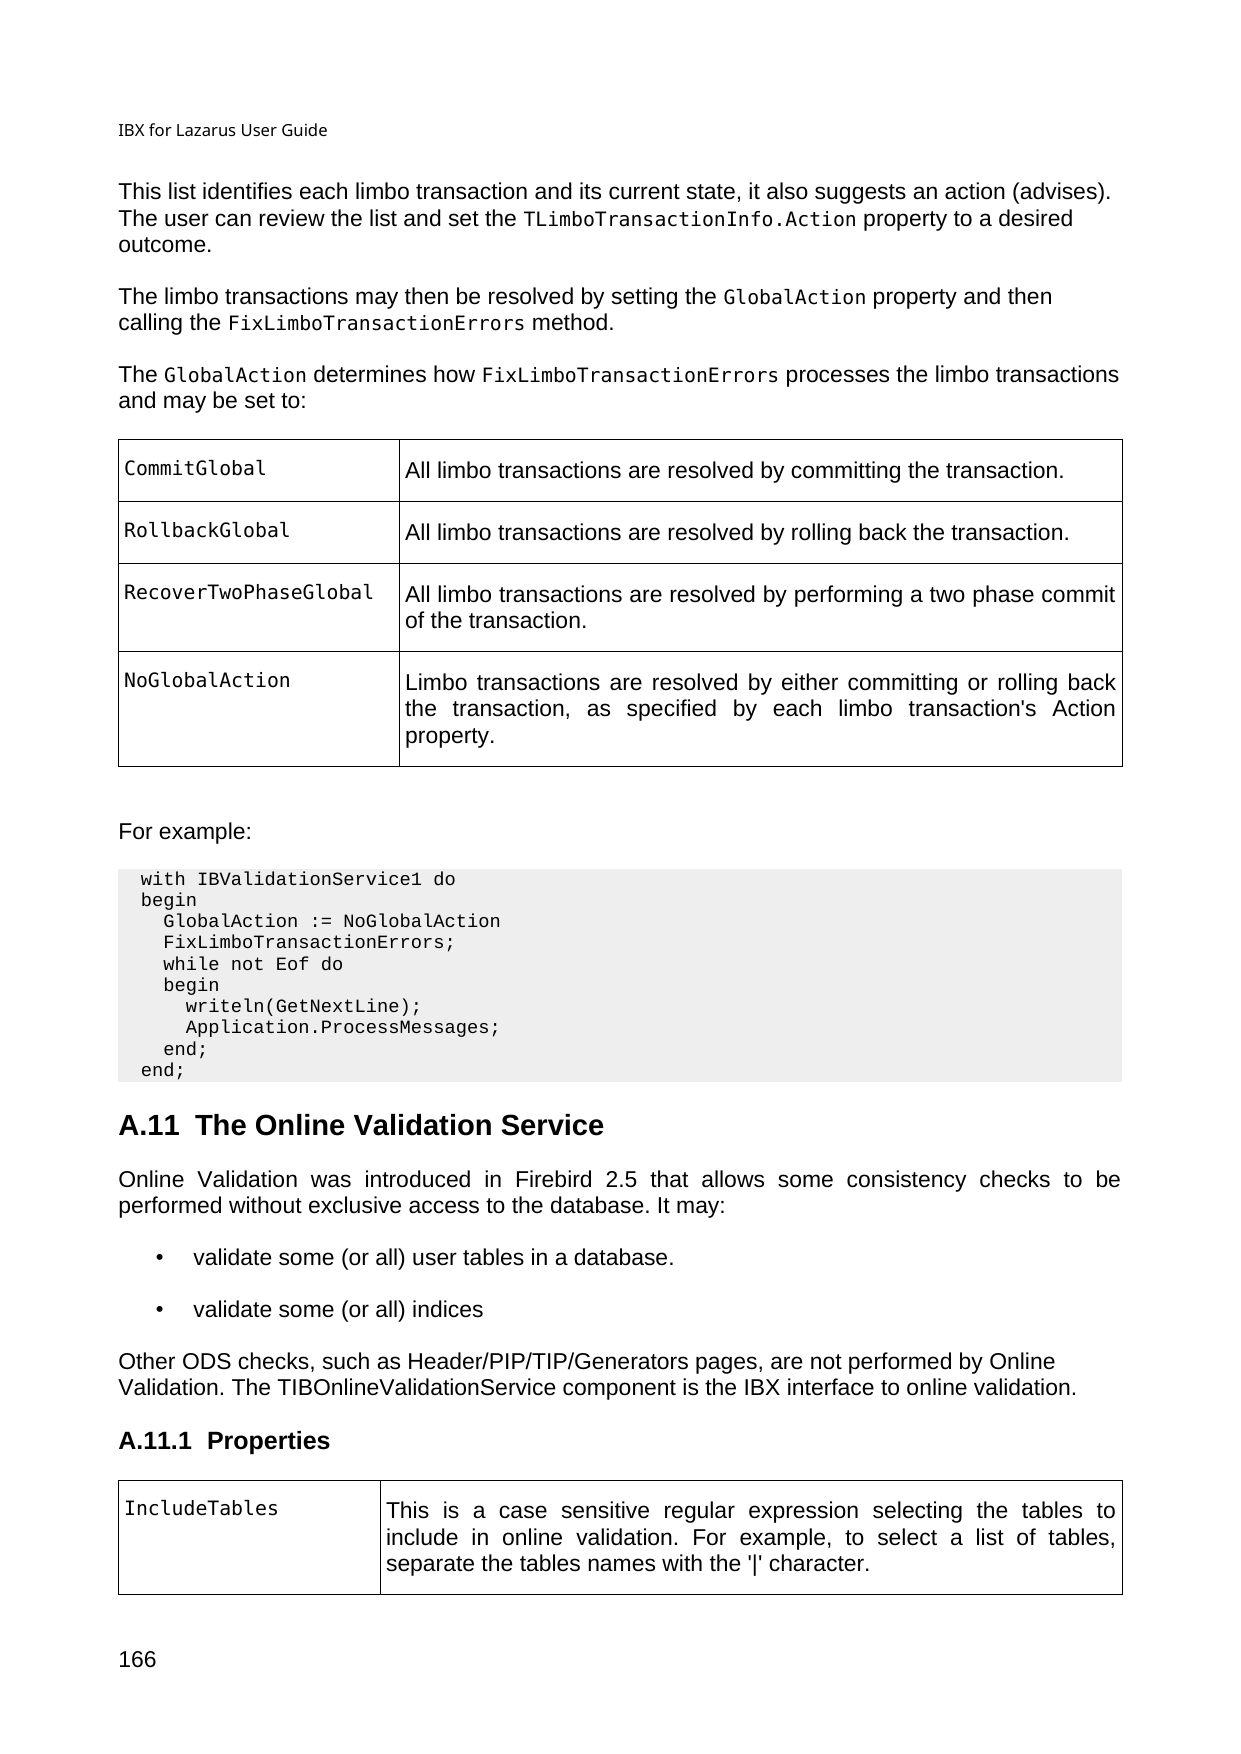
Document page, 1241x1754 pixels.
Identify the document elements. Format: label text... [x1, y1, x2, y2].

table_cell RollbackGlobal [119, 502, 399, 563]
text Online Validation was introduced in Firebird 2.5 that allows some consistency checks to be performed without exclusive access to the database. It may: [118, 1166, 1122, 1219]
text The limbo transactions may then be resolved by setting the GlobalAction property and then calling the FixLimboTransactionErrors method. [118, 283, 1122, 335]
table_header This is a case sensitive regular expression selecting the tables to include in online validation. For example, to select a list of tables, separate the tables names with the '|' character. [381, 1481, 1122, 1594]
list validate some (or all) indices [156, 1296, 1122, 1322]
table_cell NoGlobalAction [119, 652, 399, 766]
text end; [118, 1061, 1122, 1082]
text with IBValidationService1 do [118, 869, 1122, 891]
table_cell All limbo transactions are resolved by performing a two phase commit of the transaction. [400, 564, 1122, 651]
table_cell Limbo transactions are resolved by either committing or rolling back the transaction, as specified by each limbo transaction's Action property. [400, 652, 1122, 766]
list validate some (or all) user tables in a database. [156, 1244, 1122, 1270]
text This list identifies each limbo transaction and its current state, it also suggests an action (advises). The user can review the list and set the TLimboTransactionInfo.Action property to a desired outcome. [118, 178, 1122, 257]
text begin [118, 891, 1122, 912]
subtitle The Online Validation Service [118, 1108, 1122, 1141]
text begin [118, 976, 1122, 997]
text FixLimboTransactionErrors; [118, 933, 1122, 954]
subtitle Properties [118, 1426, 1122, 1454]
text Application.ProcessMessages; [118, 1018, 1122, 1039]
text Other ODS checks, such as Header/PIP/TIP/Generators pages, are not performed by Online Validation. The TIBOnlineValidationService component is the IBX interface to online validation. [118, 1348, 1122, 1400]
text end; [118, 1039, 1122, 1061]
table_cell All limbo transactions are resolved by rolling back the transaction. [400, 502, 1122, 563]
text The GlobalAction determines how FixLimboTransactionErrors processes the limbo transactions and may be set to: [118, 361, 1122, 414]
text while not Eof do [118, 954, 1122, 976]
text writeln(GetNextLine); [118, 997, 1122, 1018]
text GlobalAction := NoGlobalAction [118, 912, 1122, 933]
text For example: [118, 818, 1122, 844]
table_header All limbo transactions are resolved by committing the transaction. [400, 440, 1122, 501]
table_header CommitGlobal [119, 440, 399, 501]
table_cell RecoverTwoPhaseGlobal [119, 564, 399, 651]
table_header IncludeTables [119, 1481, 380, 1594]
